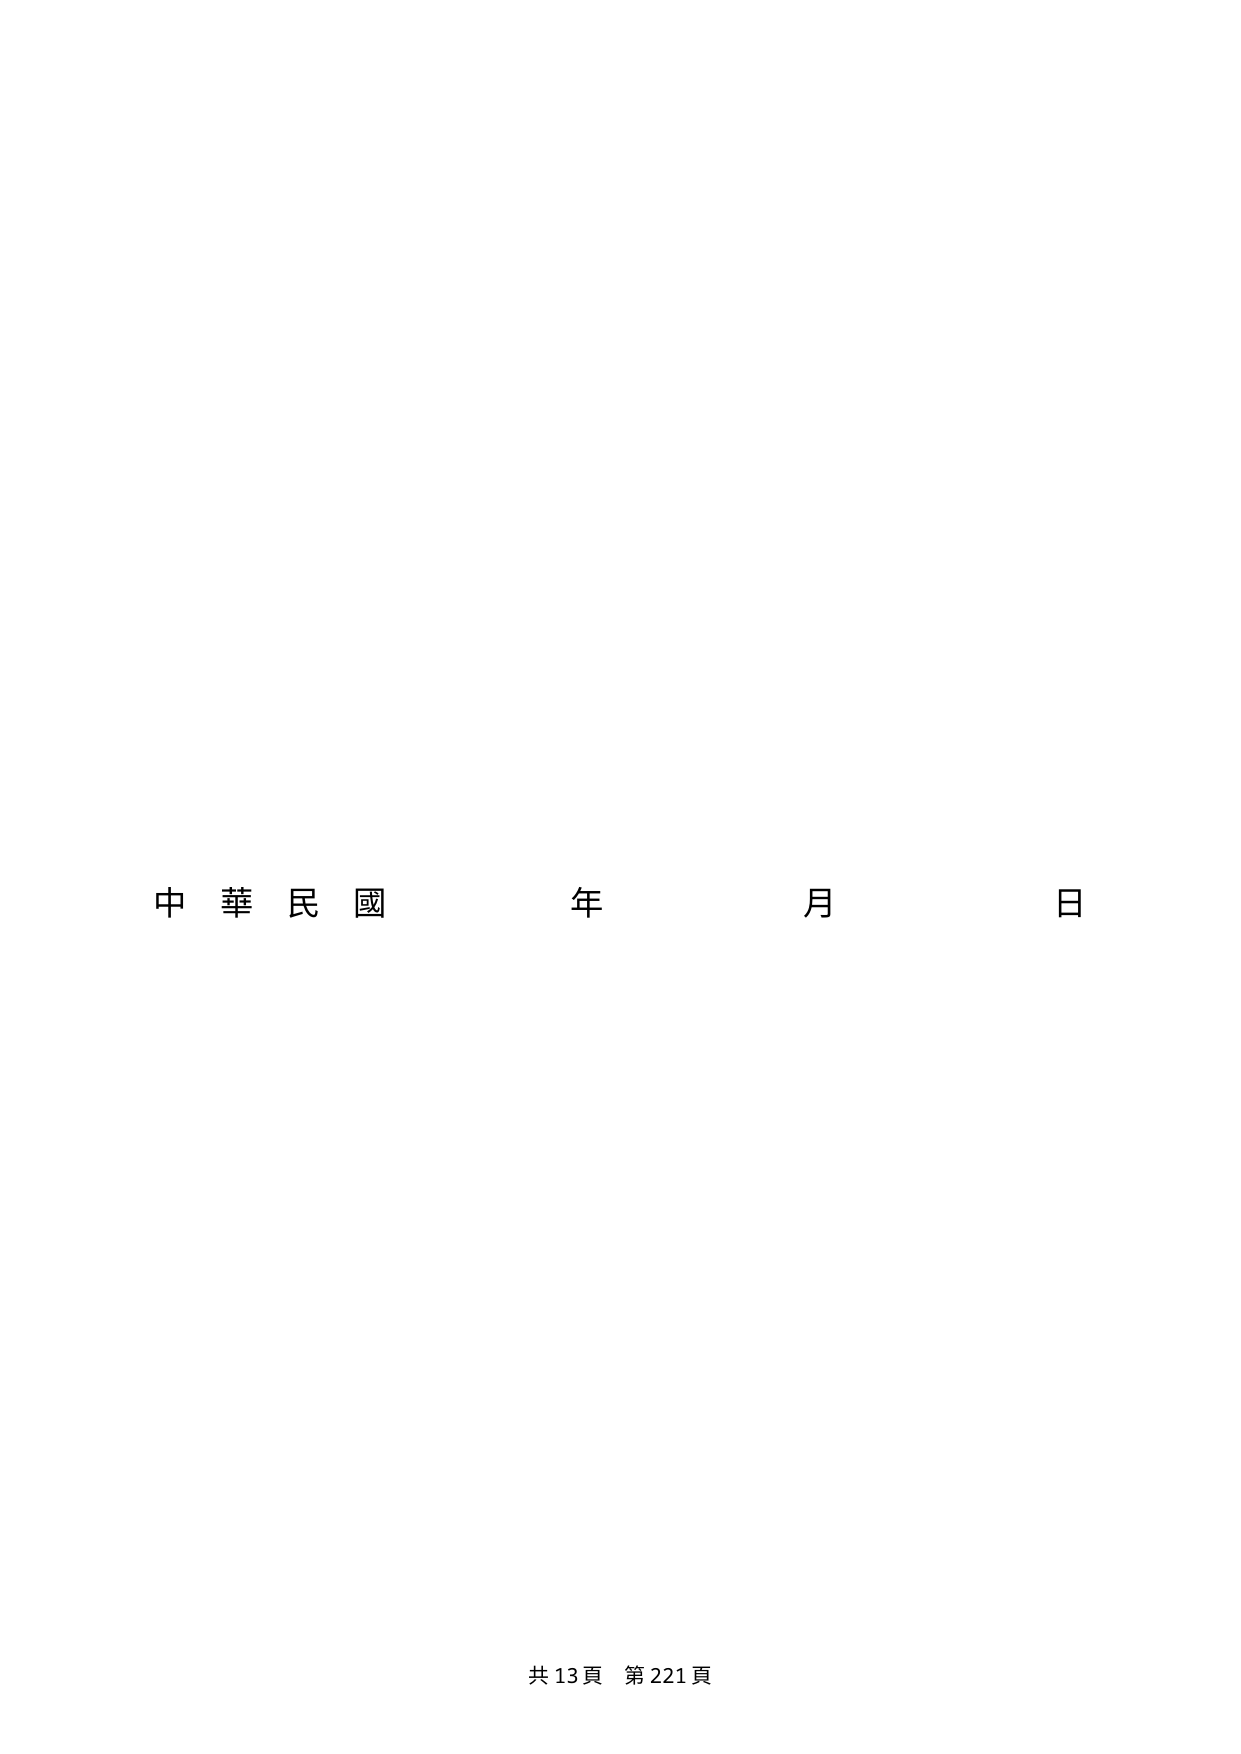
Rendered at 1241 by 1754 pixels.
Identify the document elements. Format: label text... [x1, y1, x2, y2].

text 中 華 民 國 年 月 日 [118, 859, 1122, 922]
